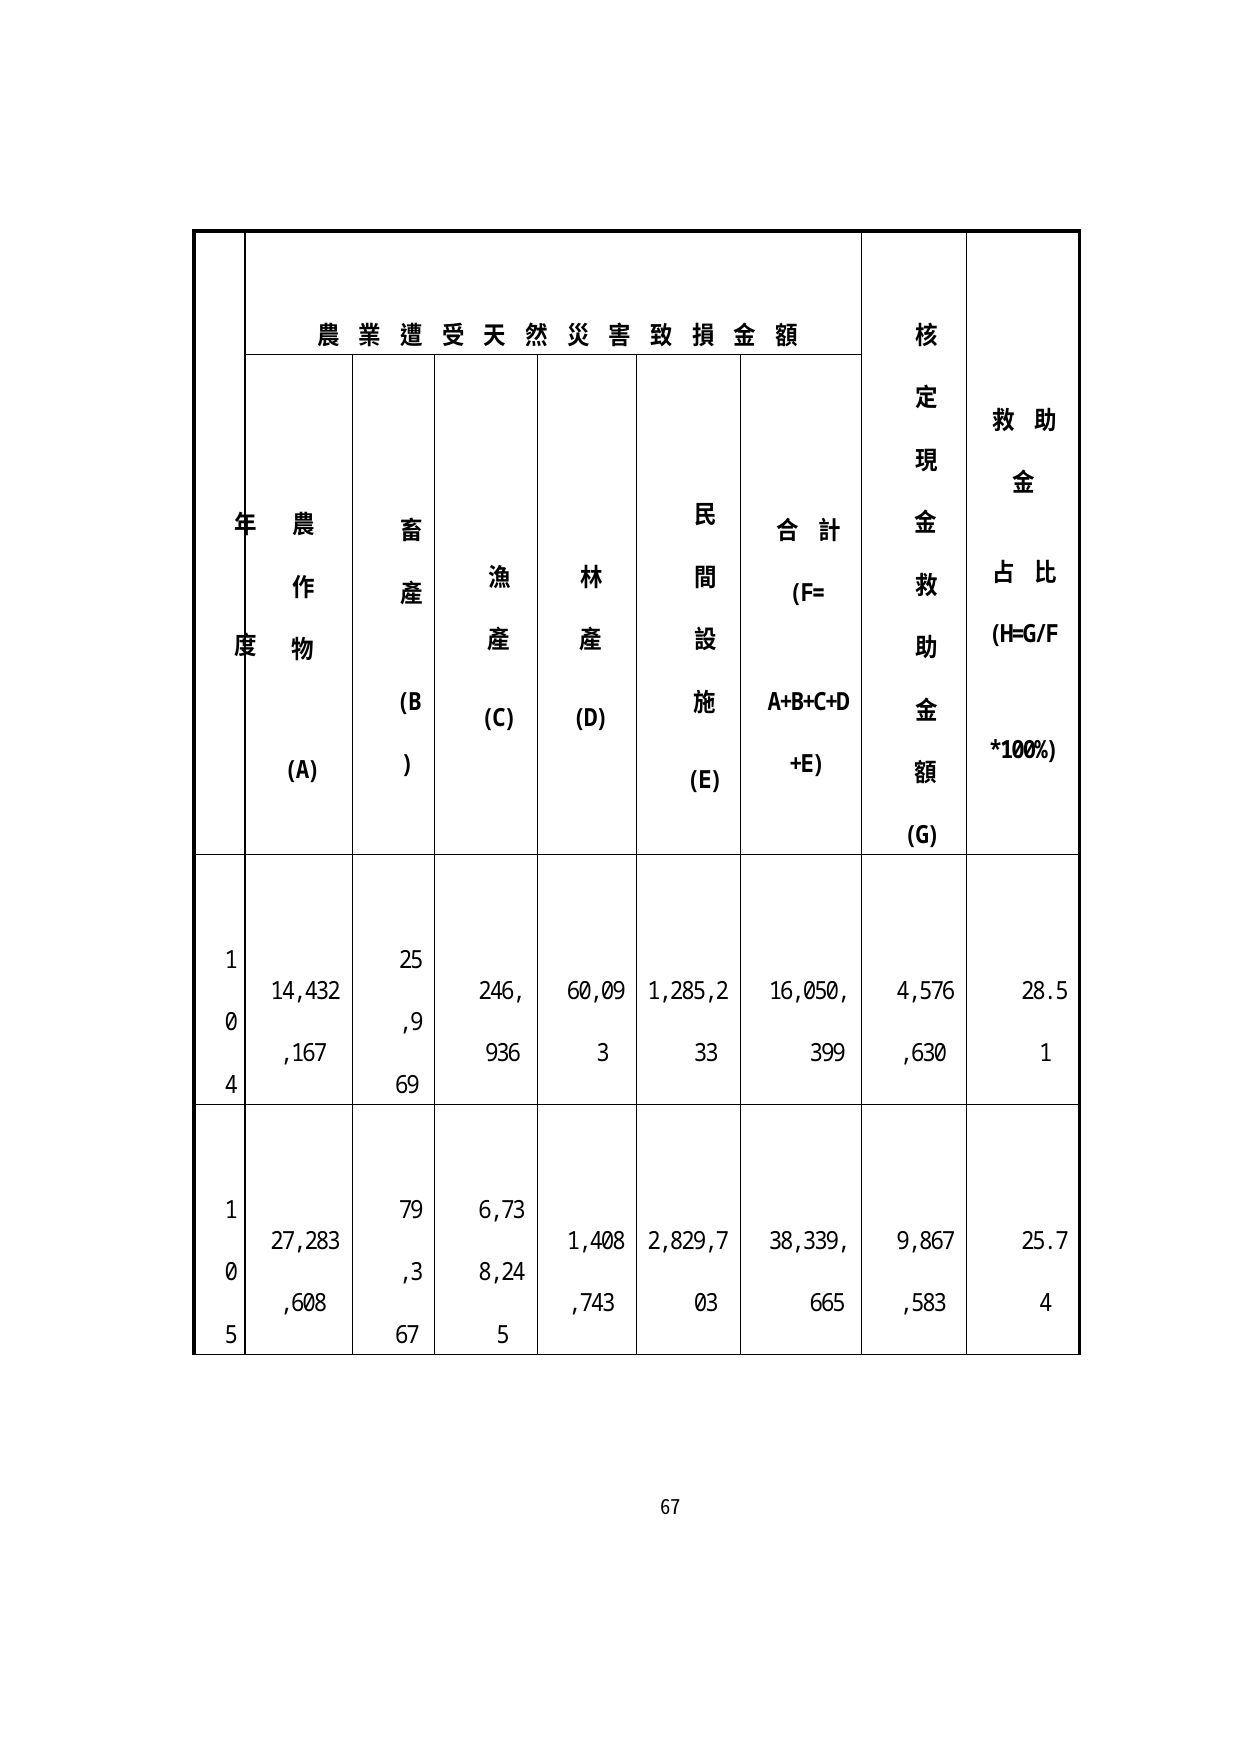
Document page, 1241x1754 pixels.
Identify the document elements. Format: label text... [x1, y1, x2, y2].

table_cell 4,576,630 [862, 855, 966, 1104]
table_header 農業遭受天然災害致損金額 [246, 233, 861, 354]
table_cell 105 [196, 1105, 244, 1354]
table_cell 16,050,399 [741, 855, 861, 1104]
table_cell 25.74 [967, 1105, 1078, 1354]
table_header 救助金 占比(H=G/F *100%) [967, 233, 1078, 854]
table_cell 79,367 [353, 1105, 434, 1354]
table_cell 民間設施 (E) [637, 355, 740, 854]
table_cell 2,829,703 [637, 1105, 740, 1354]
table_cell 1,408,743 [538, 1105, 636, 1354]
table_header 核定現金 救助金額 (G) [862, 233, 966, 854]
table_header 年 度 [196, 233, 244, 854]
table_cell 漁產 (C) [435, 355, 537, 854]
table_cell 60,093 [538, 855, 636, 1104]
table_cell 28.51 [967, 855, 1078, 1104]
table_cell 合計(F= A+B+C+D+E) [741, 355, 861, 854]
table_cell 農作物 (A) [246, 355, 352, 854]
table_cell 246,936 [435, 855, 537, 1104]
table_cell 25,969 [353, 855, 434, 1104]
table_cell 27,283,608 [246, 1105, 352, 1354]
table_cell 104 [196, 855, 244, 1104]
table_cell 林產 (D) [538, 355, 636, 854]
table_cell 14,432,167 [246, 855, 352, 1104]
table_cell 6,738,245 [435, 1105, 537, 1354]
table_cell 畜產 (B) [353, 355, 434, 854]
table_cell 1,285,233 [637, 855, 740, 1104]
table_cell 9,867,583 [862, 1105, 966, 1354]
table_cell 38,339,665 [741, 1105, 861, 1354]
